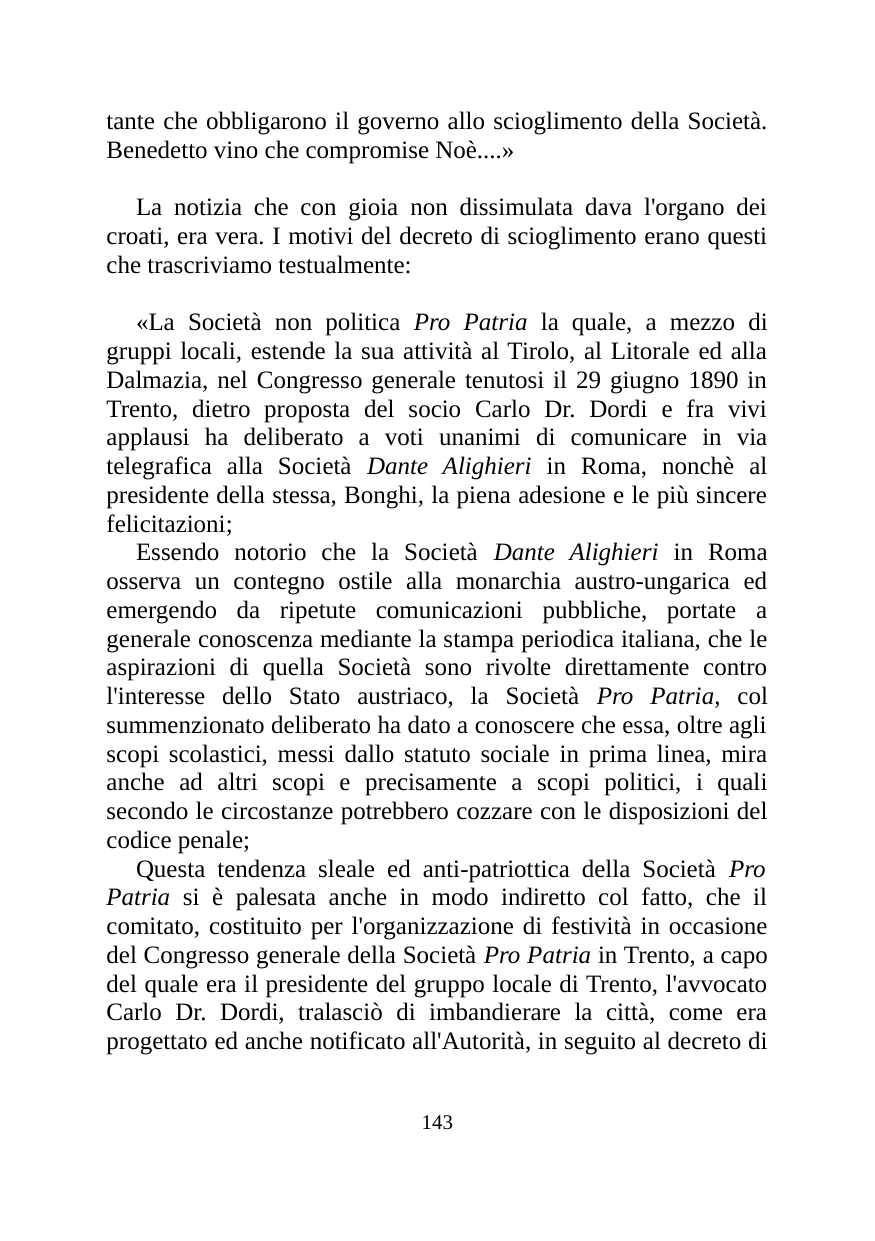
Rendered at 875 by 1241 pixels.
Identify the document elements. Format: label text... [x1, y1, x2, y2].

text Questa tendenza sleale ed anti-patriottica della Società Pro Patria si è palesata anche in modo indiretto col fatto, che il comitato, costituito per l'organizzazione di festività in occasione del Congresso generale della Società Pro Patria in Trento, a capo del quale era il presidente del gruppo locale di Trento, l'avvocato Carlo Dr. Dordi, tralasciò di imbandierare la città, come era progettato ed anche notificato all'Autorità, in seguito al decreto di [106, 854, 768, 1055]
text La notizia che con gioia non dissimulata dava l'organo dei croati, era vera. I motivi del decreto di scioglimento erano questi che trascriviamo testualmente: [106, 192, 768, 279]
text Essendo notorio che la Società Dante Alighieri in Roma osserva un contegno ostile alla monarchia austro-ungarica ed emergendo da ripetute comunicazioni pubbliche, portate a generale conoscenza mediante la stampa periodica italiana, che le aspirazioni di quella Società sono rivolte direttamente contro l'interesse dello Stato austriaco, la Società Pro Patria, col summenzionato deliberato ha dato a conoscere che essa, oltre agli scopi scolastici, messi dallo statuto sociale in prima linea, mira anche ad altri scopi e precisamente a scopi politici, i quali secondo le circostanze potrebbero cozzare con le disposizioni del codice penale; [106, 537, 768, 854]
text «La Società non politica Pro Patria la quale, a mezzo di gruppi locali, estende la sua attività al Tirolo, al Litorale ed alla Dalmazia, nel Congresso generale tenutosi il 29 giugno 1890 in Trento, dietro proposta del socio Carlo Dr. Dordi e fra vivi applausi ha deliberato a voti unanimi di comunicare in via telegrafica alla Società Dante Alighieri in Roma, nonchè al presidente della stessa, Bonghi, la piena adesione e le più sincere felicitazioni; [106, 307, 768, 537]
text tante che obbligarono il governo allo scioglimento della Società. Benedetto vino che compromise Noè....» [106, 106, 768, 164]
